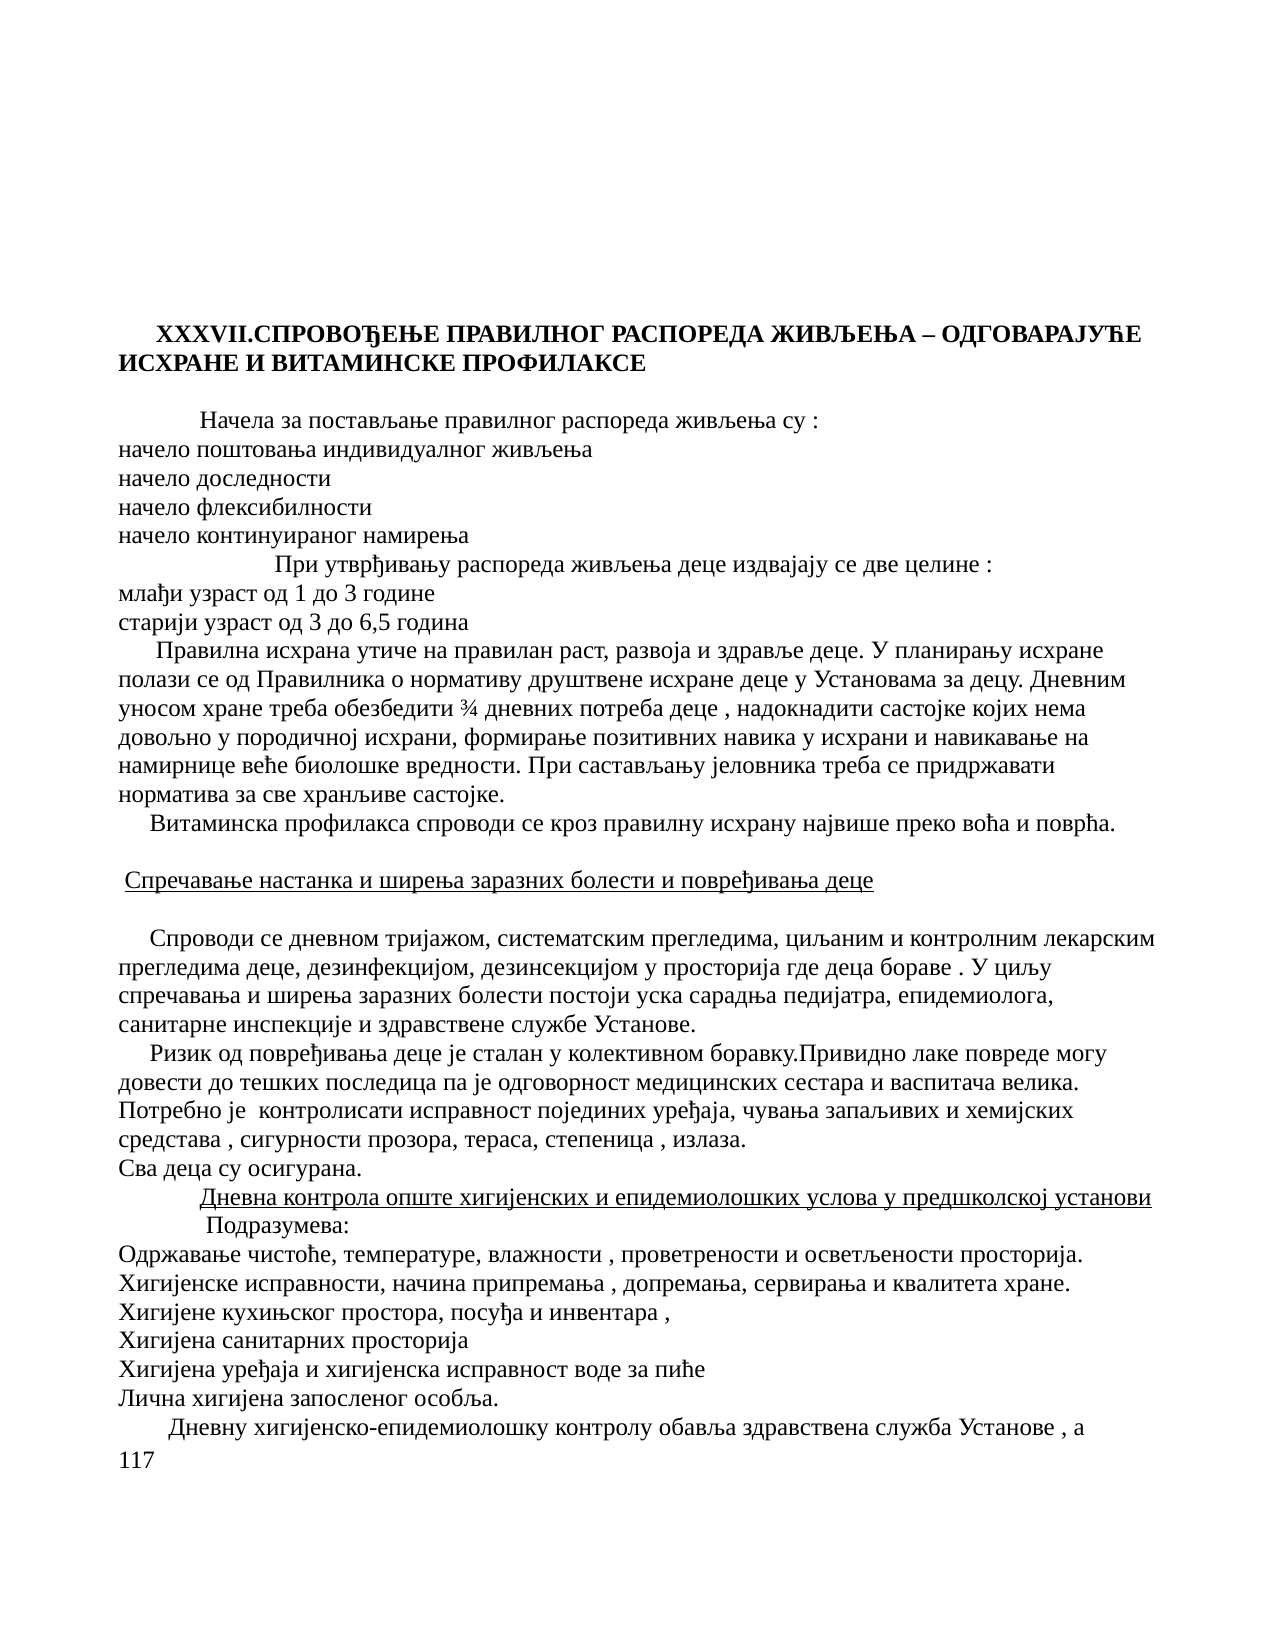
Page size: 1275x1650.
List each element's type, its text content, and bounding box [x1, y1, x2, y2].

text начело континуираног намирења [118, 521, 1157, 549]
text Хигијена уређаја и хигијенска исправност воде за пиће [118, 1354, 1157, 1383]
text Хигијене кухињског простора, посуђа и инвентара , [118, 1297, 1157, 1326]
text При утврђивању распореда живљења деце издвајају се две целине : [118, 549, 1157, 578]
text Ризик од повређивања деце је сталан у колективном боравку.Привидно лаке повреде могу довести до тешких последица па је одговорност медицинских сестара и васпитача велика. Потребно је контролисати исправност појединих уређаја, чувања запаљивих и хемијских средстава , сигурности прозора, тераса, степеница , излаза. [118, 1038, 1157, 1153]
text начело доследности [118, 463, 1157, 492]
text XXXVII.СПРОВОЂЕЊЕ ПРАВИЛНОГ РАСПОРЕДА ЖИВЉЕЊА – ОДГОВАРАЈУЋЕ ИСХРАНЕ И ВИТАМИНСКЕ ПРОФИЛАКСЕ [118, 319, 1157, 377]
text Лична хигијена запосленог особља. [118, 1383, 1157, 1412]
text Дневна контрола опште хигијенских и епидемиолошких услова у предшколској установи [118, 1182, 1157, 1211]
text Начела за постављање правилног распореда живљења су : [118, 406, 1157, 434]
text начело поштовања индивидуалног живљења [118, 434, 1157, 463]
text Спречавање настанка и ширења заразних болести и повређивања деце [118, 866, 1157, 894]
text Правилна исхрана утиче на правилан раст, развоја и здравље деце. У планирању исхране полази се од Правилника о нормативу друштвене исхране деце у Установама за децу. Дневним уносом хране треба обезбедити ¾ дневних потреба деце , надокнадити састојке којих нема довољно у породичној исхрани, формирање позитивних навика у исхрани и навикавање на намирнице веће биолошке вредности. При састављању јеловника треба се придржавати норматива за све хранљиве састојке. [118, 636, 1157, 808]
text Подразумева: [118, 1211, 1157, 1239]
text Сва деца су осигурана. [118, 1153, 1157, 1182]
text млађи узраст од 1 до 3 године [118, 578, 1157, 607]
text Хигијенске исправности, начина припремања , допремања, сервирања и квалитета хране. [118, 1268, 1157, 1297]
text Дневну хигијенско-епидемиолошку контролу обавља здравствена служба Установе , а [118, 1412, 1157, 1441]
text Хигијена санитарних просторија [118, 1326, 1157, 1354]
text старији узраст од 3 до 6,5 година [118, 607, 1157, 636]
text Спроводи се дневном тријажом, систематским прегледима, циљаним и контролним лекарским прегледима деце, дезинфекцијом, дезинсекцијом у просторија где деца бораве . У циљу спречавања и ширења заразних болести постоји уска сарадња педијатра, епидемиолога, санитарне инспекције и здравствене службе Установе. [118, 923, 1157, 1038]
text начело флексибилности [118, 492, 1157, 521]
text Одржавање чистоће, температуре, влажности , проветрености и осветљености просторија. [118, 1239, 1157, 1268]
text Витаминска профилакса спроводи се кроз правилну исхрану највише преко воћа и поврћа. [118, 808, 1157, 837]
